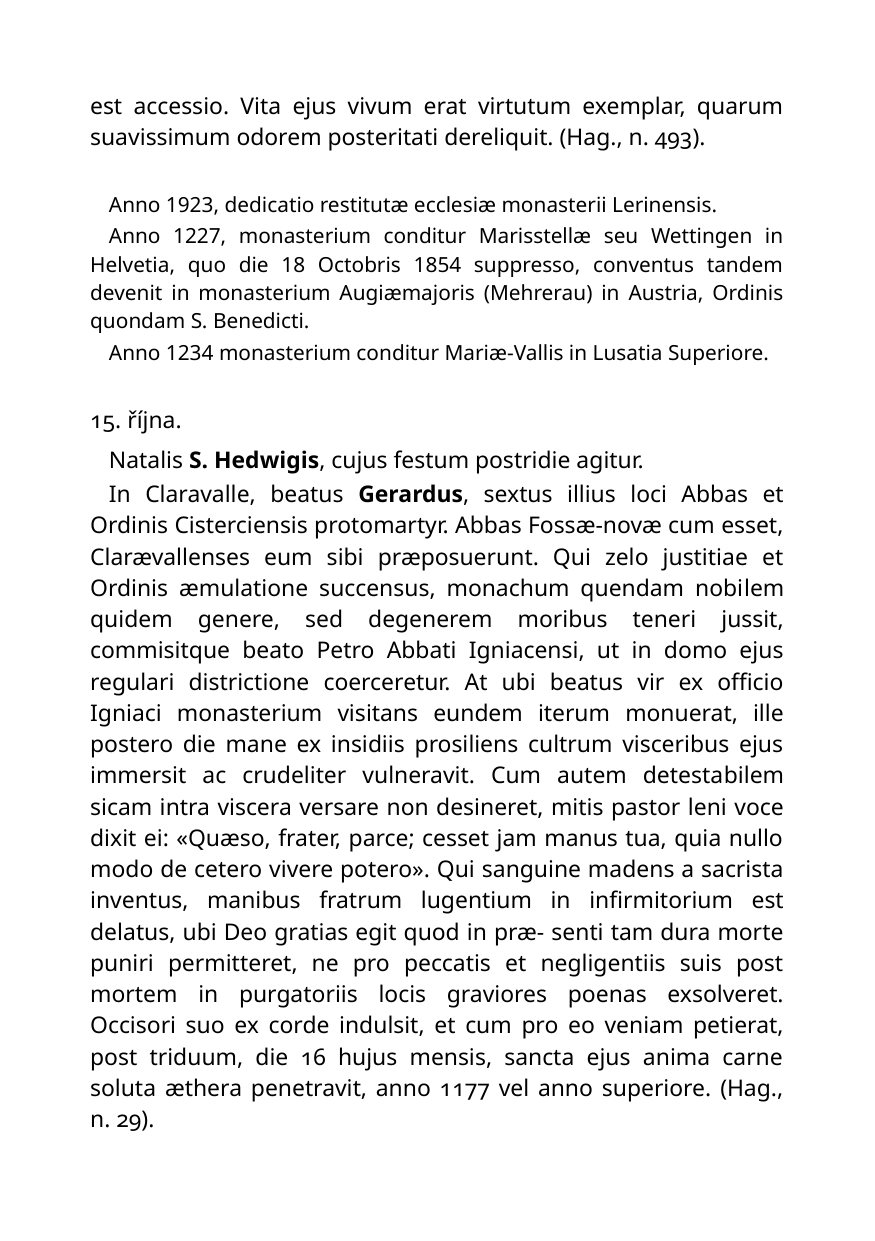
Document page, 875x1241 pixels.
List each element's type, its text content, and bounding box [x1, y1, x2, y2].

text In Claravalle, beatus Gerardus, sextus illius loci Abbas et Ordinis Cisterciensis protomartyr. Abbas Fossæ-novæ cum esset, Clarævallenses eum sibi præposuerunt. Qui zelo justitiae et Ordinis æmulatione succensus, monachum quendam nobi­lem quidem genere, sed degenerem moribus teneri jussit, commisitque beato Petro Abbati Igniacensi, ut in domo ejus regulari districtione coerceretur. At ubi beatus vir ex officio Igniaci monasterium visitans eundem iterum monuerat, ille postero die mane ex insidiis prosiliens cultrum visceribus ejus immersit ac crudeliter vulneravit. Cum autem detesta­bilem sicam intra viscera versare non desineret, mitis pastor leni voce dixit ei: «Quæso, frater, parce; cesset jam manus tua, quia nullo modo de cetero vivere potero». Qui sanguine madens a sacrista inventus, manibus fratrum lugentium in infirmitorium est delatus, ubi Deo gratias egit quod in præ- senti tam dura morte puniri permitteret, ne pro peccatis et negligentiis suis post mortem in purgatoriis locis graviores poenas exsolveret. Occisori suo ex corde indulsit, et cum pro eo veniam petierat, post triduum, die 16 hujus mensis, sancta ejus anima carne soluta æthera penetravit, anno 1177 vel anno superiore. (Hag., n. 29). [90, 478, 784, 1134]
text est accessio. Vita ejus vivum erat virtutum exemplar, quarum suavissimum odorem posteritati dereliquit. (Hag., n. 493). [90, 90, 784, 152]
text 15. října. [90, 404, 784, 435]
text Anno 1227, monasterium conditur Marisstellæ seu Wettingen in Helvetia, quo die 18 Octobris 1854 suppresso, conventus tandem devenit in monasterium Augiæmajoris (Mehrerau) in Austria, Ordinis quondam S. Benedicti. [90, 221, 784, 335]
text Natalis S. Hedwigis, cujus festum postridie agitur. [90, 444, 784, 475]
text Anno 1923, dedicatio restitutæ ecclesiæ monasterii Lerinensis. [90, 190, 784, 218]
text Anno 1234 monasterium conditur Mariæ-Vallis in Lusatia Superiore. [90, 338, 784, 366]
